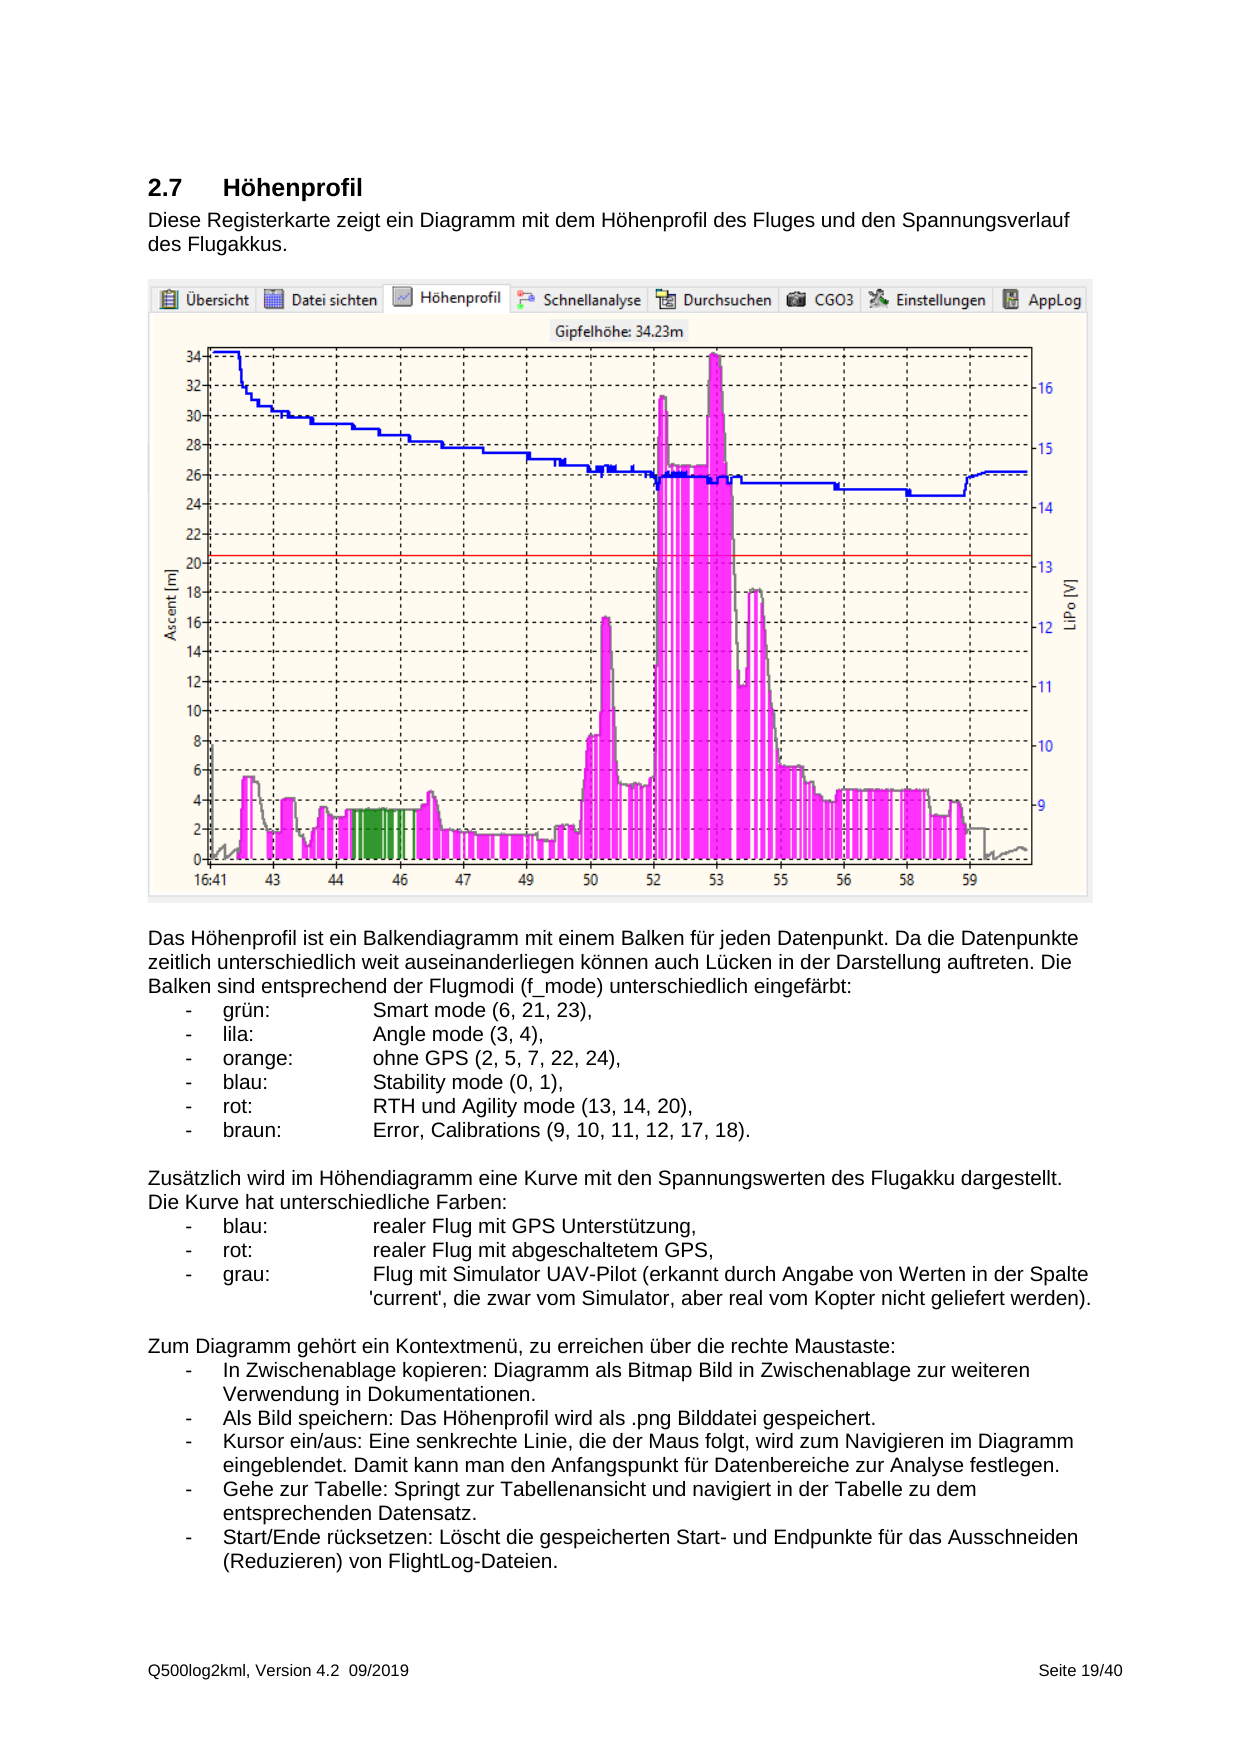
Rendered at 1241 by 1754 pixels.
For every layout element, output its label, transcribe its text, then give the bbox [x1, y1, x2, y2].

list Kursor ein/aus: Eine senkrechte Linie, die der Maus folgt, wird zum Navigieren im Diagramm eingeblendet. Damit kann man den Anfangspunkt für Datenbereiche zur Analyse festlegen. [185, 1429, 1093, 1477]
picture [147, 279, 1093, 903]
subtitle Höhenprofil [148, 173, 1093, 201]
text Zum Diagramm gehört ein Kontextmenü, zu erreichen über die rechte Maustaste: [148, 1333, 1093, 1357]
list Gehe zur Tabelle: Springt zur Tabellenansicht und navigiert in der Tabelle zu dem entsprechenden Datensatz. [185, 1477, 1093, 1525]
list braun: Error, Calibrations (9, 10, 11, 12, 17, 18). [185, 1118, 1093, 1142]
text Diese Registerkarte zeigt ein Diagramm mit dem Höhenprofil des Fluges und den Spannungsverlauf des Flugakkus. [148, 208, 1093, 256]
list rot: RTH und Agility mode (13, 14, 20), [185, 1094, 1093, 1118]
list Als Bild speichern: Das Höhenprofil wird als .png Bilddatei gespeichert. [185, 1405, 1093, 1429]
text Zusätzlich wird im Höhendiagramm eine Kurve mit den Spannungswerten des Flugakku dargestellt. Die Kurve hat unterschiedliche Farben: [148, 1166, 1093, 1214]
list orange: ohne GPS (2, 5, 7, 22, 24), [185, 1046, 1093, 1070]
text Das Höhenprofil ist ein Balkendiagramm mit einem Balken für jeden Datenpunkt. Da die Datenpunkte zeitlich unterschiedlich weit auseinanderliegen können auch Lücken in der Darstellung auftreten. Die Balken sind entsprechend der Flugmodi (f_mode) unterschiedlich eingefärbt: [148, 926, 1093, 998]
list lila: Angle mode (3, 4), [185, 1022, 1093, 1046]
list Start/Ende rücksetzen: Löscht die gespeicherten Start- und Endpunkte für das Ausschneiden (Reduzieren) von FlightLog-Dateien. [185, 1525, 1093, 1573]
list grün: Smart mode (6, 21, 23), [185, 998, 1093, 1022]
list grau: Flug mit Simulator UAV-Pilot (erkannt durch Angabe von Werten in der Spalte [185, 1262, 1093, 1286]
list blau: Stability mode (0, 1), [185, 1070, 1093, 1094]
list rot: realer Flug mit abgeschaltetem GPS, [185, 1238, 1093, 1262]
text 'current', die zwar vom Simulator, aber real vom Kopter nicht geliefert werden). [369, 1286, 1093, 1309]
list blau: realer Flug mit GPS Unterstützung, [185, 1214, 1093, 1238]
list In Zwischenablage kopieren: Diagramm als Bitmap Bild in Zwischenablage zur weiteren Verwendung in Dokumentationen. [185, 1357, 1093, 1405]
